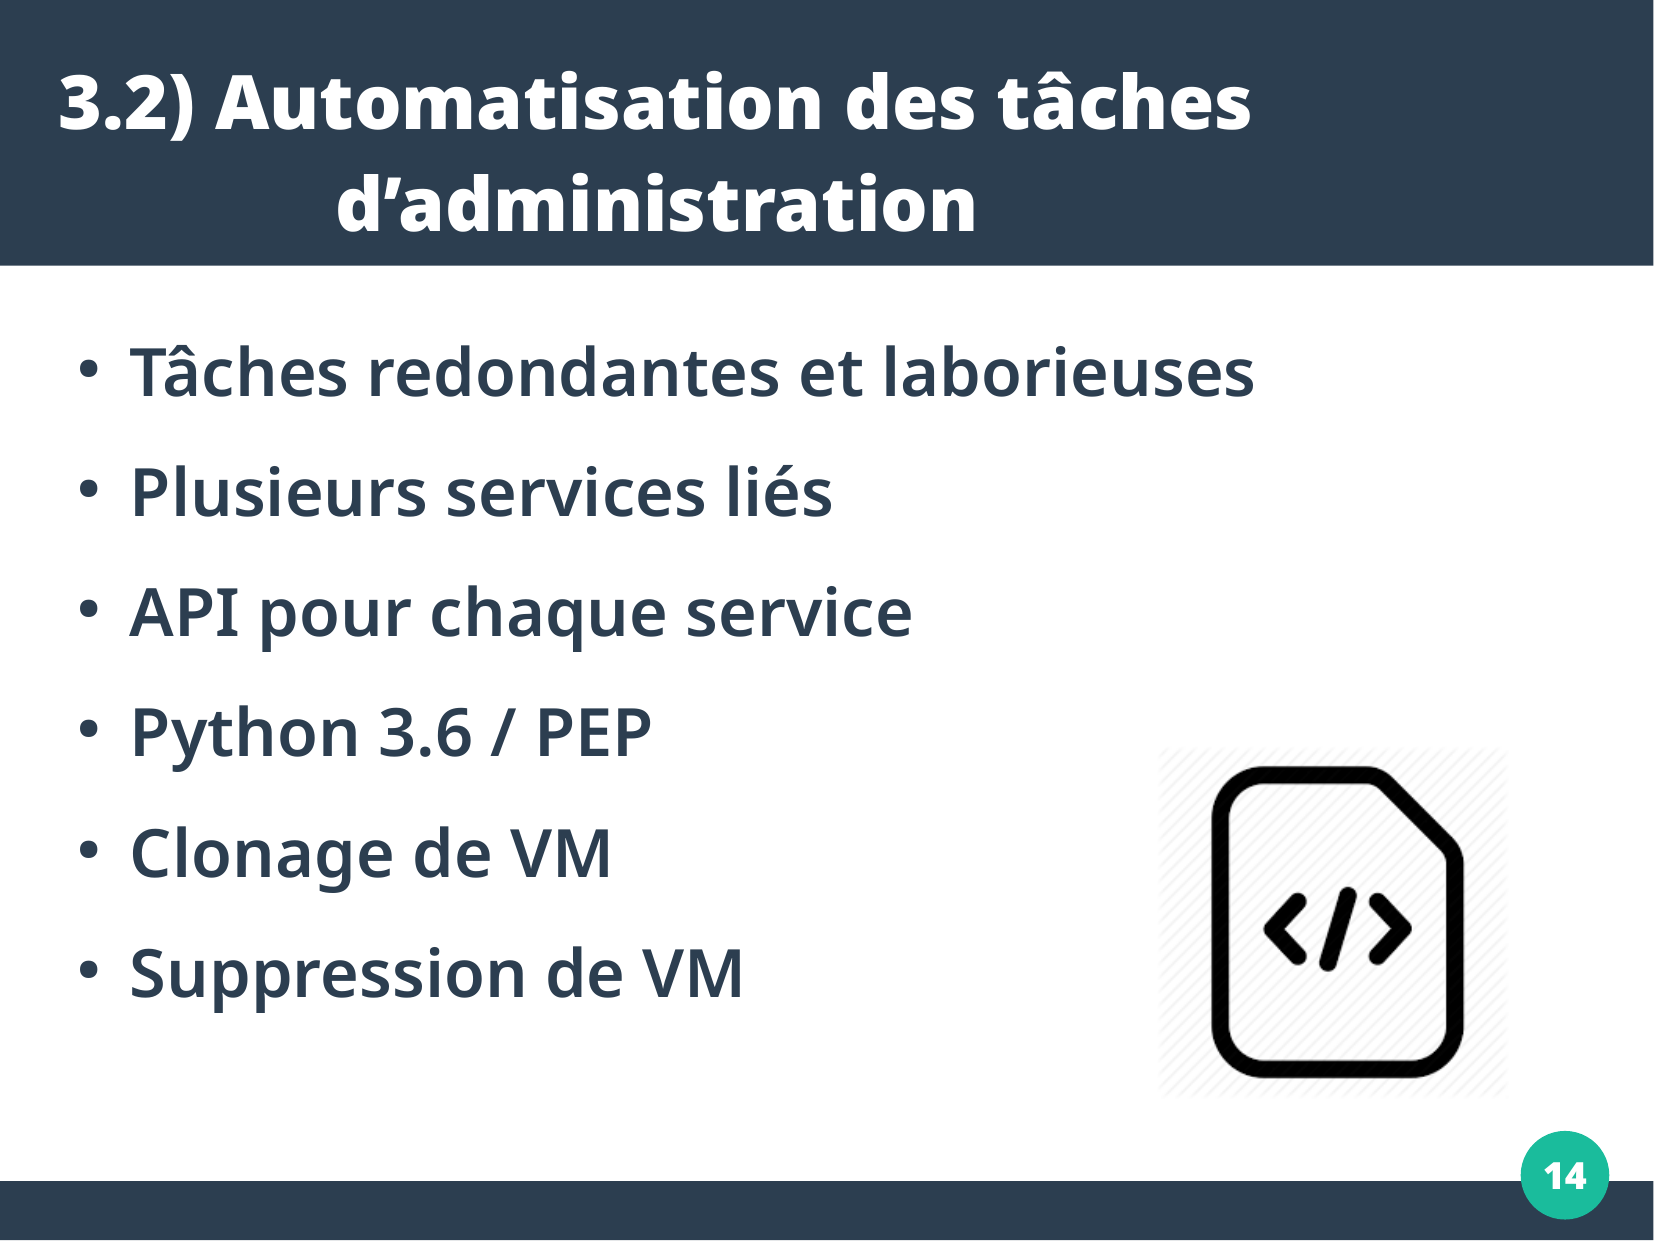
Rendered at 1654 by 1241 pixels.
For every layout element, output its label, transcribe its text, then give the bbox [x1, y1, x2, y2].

picture [1157, 746, 1509, 1099]
list Tâches redondantes et laborieuses Plusieurs services liés API pour chaque service Python 3.6 / PEP Clonage de VM Suppression de VM [59, 324, 1595, 1152]
title 3.2) Automatisation des tâches d’administration [59, 49, 1642, 207]
